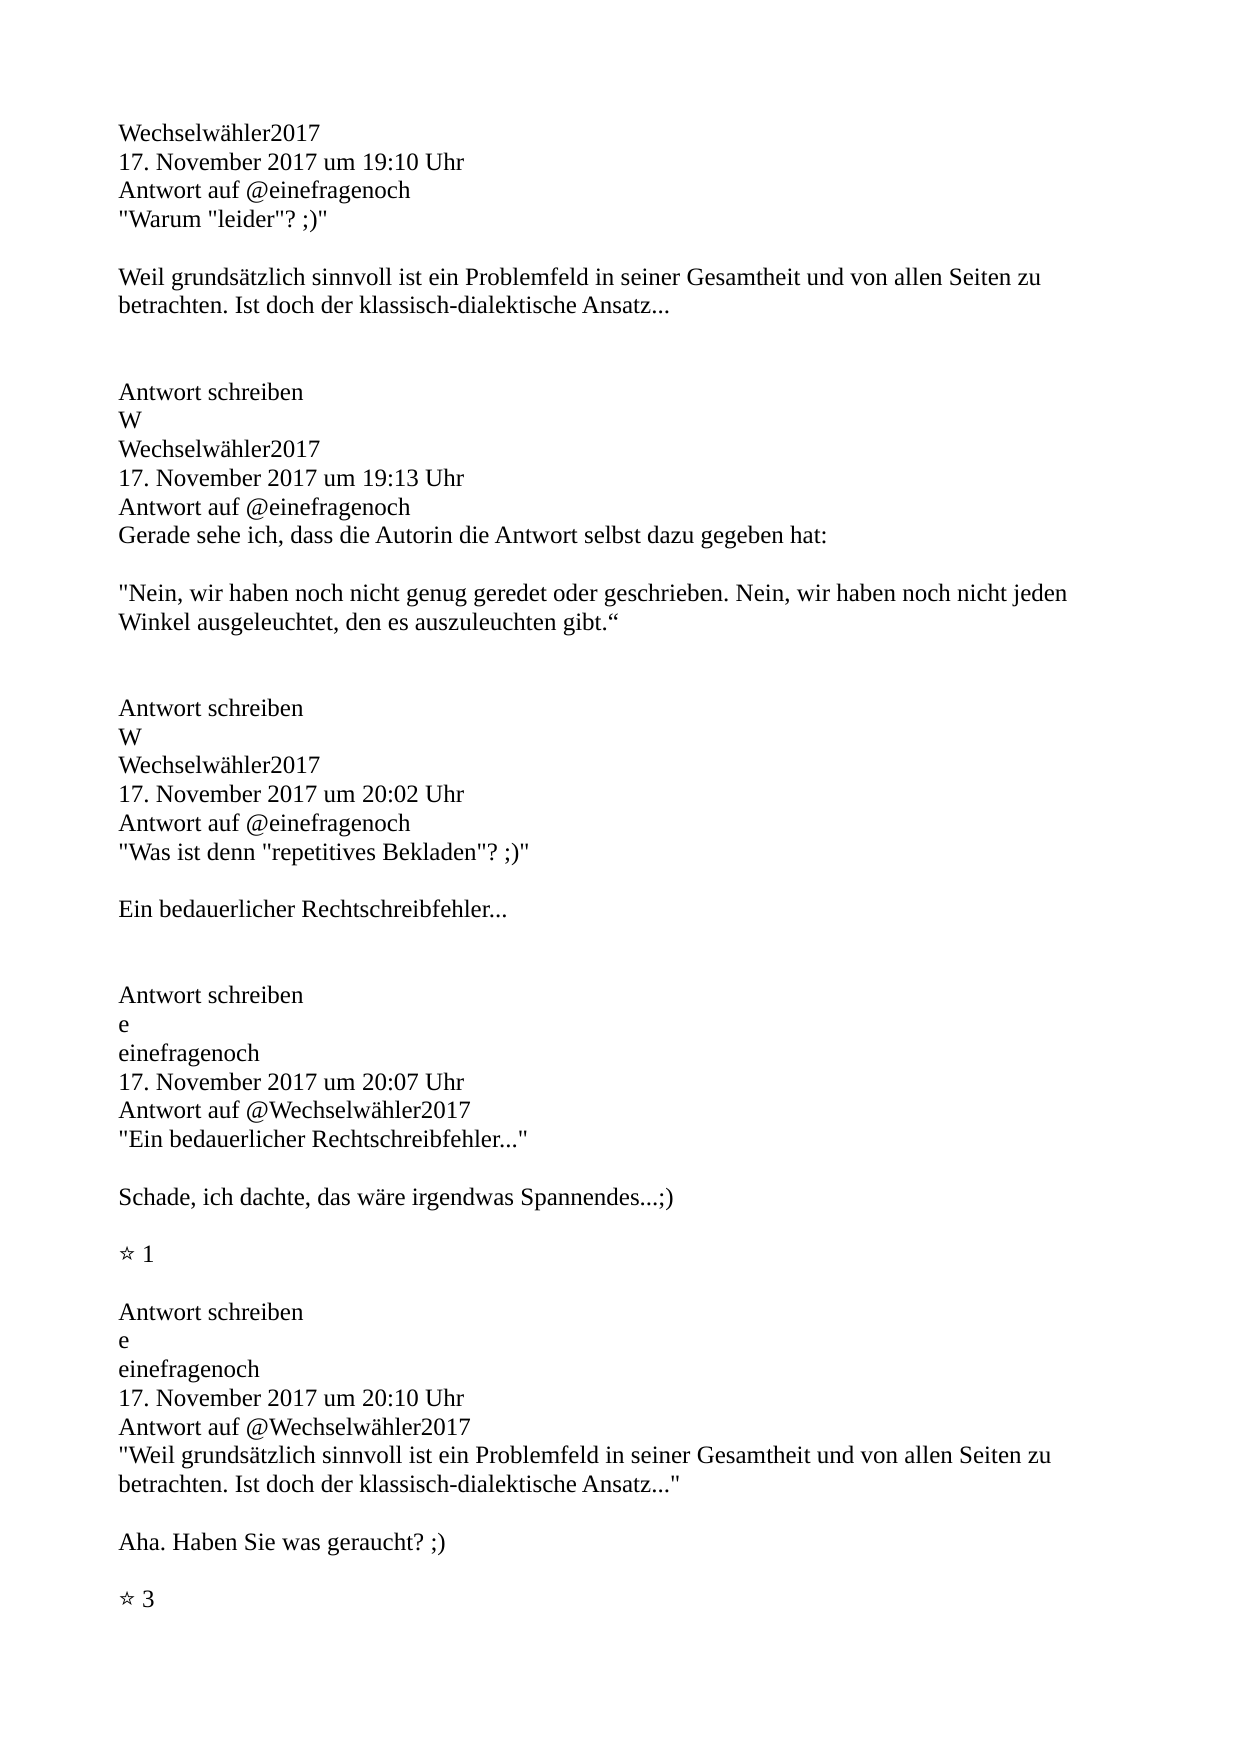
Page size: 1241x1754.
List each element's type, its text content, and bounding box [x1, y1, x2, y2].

text Gerade sehe ich, dass die Autorin die Antwort selbst dazu gegeben hat: [118, 521, 1122, 549]
text Wechselwähler2017 [118, 751, 1122, 779]
text "Nein, wir haben noch nicht genug geredet oder geschrieben. Nein, wir haben noch nicht jeden Winkel ausgeleuchtet, den es auszuleuchten gibt.“ [118, 578, 1122, 636]
text 17. November 2017 um 20:07 Uhr [118, 1067, 1122, 1096]
text Antwort auf @einefragenoch [118, 176, 1122, 204]
text 17. November 2017 um 19:13 Uhr [118, 463, 1122, 492]
text ⭐️ 3 [118, 1584, 1122, 1613]
text Antwort schreiben [118, 981, 1122, 1009]
text einefragenoch [118, 1038, 1122, 1067]
text "Weil grundsätzlich sinnvoll ist ein Problemfeld in seiner Gesamtheit und von allen Seiten zu betrachten. Ist doch der klassisch-dialektische Ansatz..." [118, 1441, 1122, 1498]
text ⭐️ 1 [118, 1239, 1122, 1268]
text W [118, 406, 1122, 434]
text Antwort auf @Wechselwähler2017 [118, 1412, 1122, 1441]
text Antwort auf @einefragenoch [118, 492, 1122, 521]
text e [118, 1009, 1122, 1038]
text e [118, 1326, 1122, 1354]
text Wechselwähler2017 [118, 118, 1122, 147]
text Aha. Haben Sie was geraucht? ;) [118, 1527, 1122, 1556]
text 17. November 2017 um 19:10 Uhr [118, 147, 1122, 176]
text einefragenoch [118, 1354, 1122, 1383]
text Antwort schreiben [118, 1297, 1122, 1326]
text W [118, 722, 1122, 751]
text 17. November 2017 um 20:10 Uhr [118, 1383, 1122, 1412]
text Wechselwähler2017 [118, 434, 1122, 463]
text Antwort schreiben [118, 377, 1122, 406]
text 17. November 2017 um 20:02 Uhr [118, 779, 1122, 808]
text Schade, ich dachte, das wäre irgendwas Spannendes...;) [118, 1182, 1122, 1211]
text Weil grundsätzlich sinnvoll ist ein Problemfeld in seiner Gesamtheit und von allen Seiten zu betrachten. Ist doch der klassisch-dialektische Ansatz... [118, 262, 1122, 319]
text Antwort auf @Wechselwähler2017 [118, 1096, 1122, 1124]
text Ein bedauerlicher Rechtschreibfehler... [118, 894, 1122, 923]
text "Ein bedauerlicher Rechtschreibfehler..." [118, 1124, 1122, 1153]
text "Was ist denn "repetitives Bekladen"? ;)" [118, 837, 1122, 866]
text Antwort schreiben [118, 693, 1122, 722]
text "Warum "leider"? ;)" [118, 204, 1122, 233]
text Antwort auf @einefragenoch [118, 808, 1122, 837]
